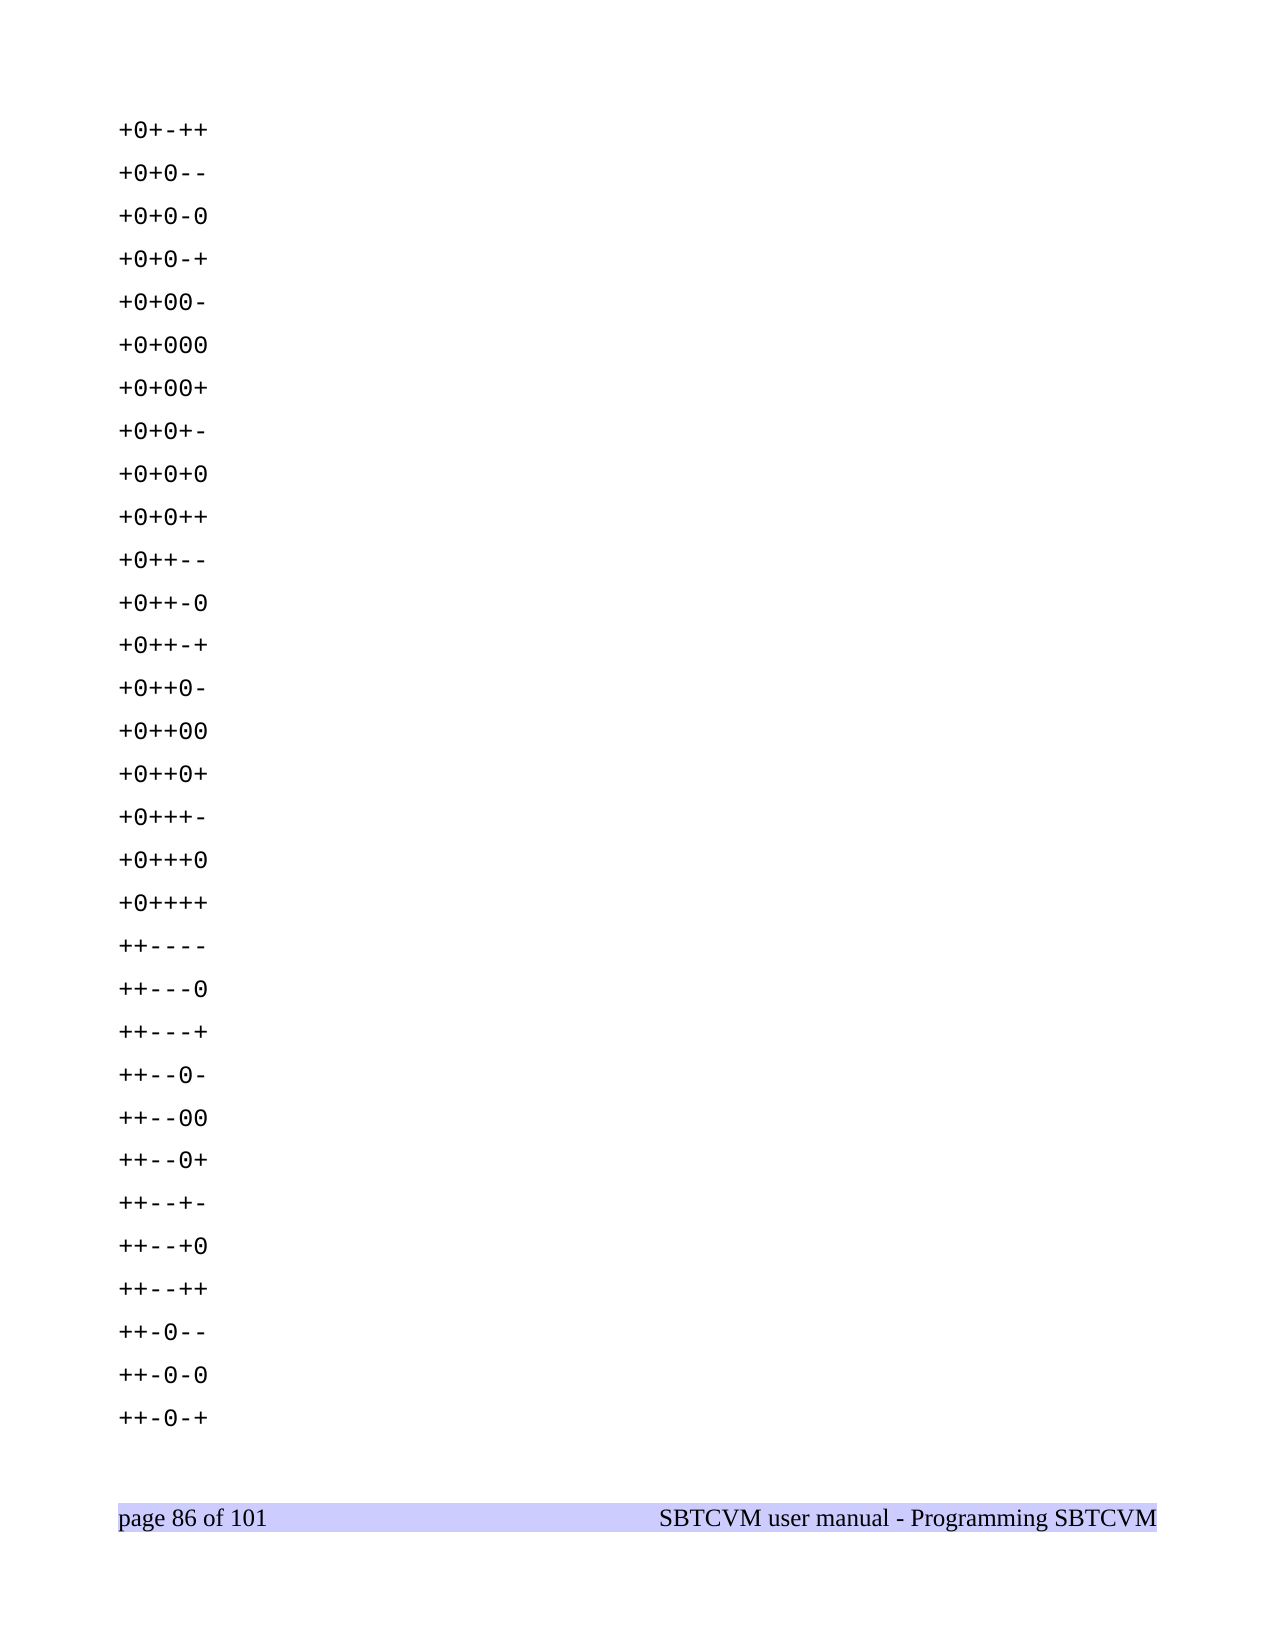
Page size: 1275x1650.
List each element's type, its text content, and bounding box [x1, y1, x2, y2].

text +0++-0 [118, 590, 1157, 618]
text +0++00 [118, 719, 1157, 747]
text +0+0+0 [118, 461, 1157, 490]
text ++--+- [118, 1191, 1157, 1219]
text +0+++0 [118, 848, 1157, 876]
text ++-0-- [118, 1320, 1157, 1348]
text ++--+0 [118, 1234, 1157, 1262]
text +0++++ [118, 891, 1157, 919]
text +0++-+ [118, 633, 1157, 661]
text +0+0-+ [118, 247, 1157, 275]
text +0++0- [118, 676, 1157, 704]
text ++--++ [118, 1277, 1157, 1305]
text +0+00+ [118, 376, 1157, 404]
text +0++-- [118, 547, 1157, 576]
text +0+00- [118, 290, 1157, 318]
text +0+0+- [118, 418, 1157, 447]
text ++--00 [118, 1105, 1157, 1133]
text +0+0++ [118, 504, 1157, 533]
text +0+++- [118, 805, 1157, 833]
text ++-0-+ [118, 1406, 1157, 1434]
text ++---- [118, 933, 1157, 962]
text ++---+ [118, 1019, 1157, 1048]
text ++--0+ [118, 1148, 1157, 1176]
text ++--0- [118, 1062, 1157, 1091]
text ++-0-0 [118, 1363, 1157, 1391]
text +0+0-- [118, 161, 1157, 189]
text +0++0+ [118, 762, 1157, 790]
text +0+0-0 [118, 204, 1157, 232]
text +0+000 [118, 333, 1157, 361]
text +0+-++ [118, 118, 1157, 146]
text ++---0 [118, 976, 1157, 1005]
